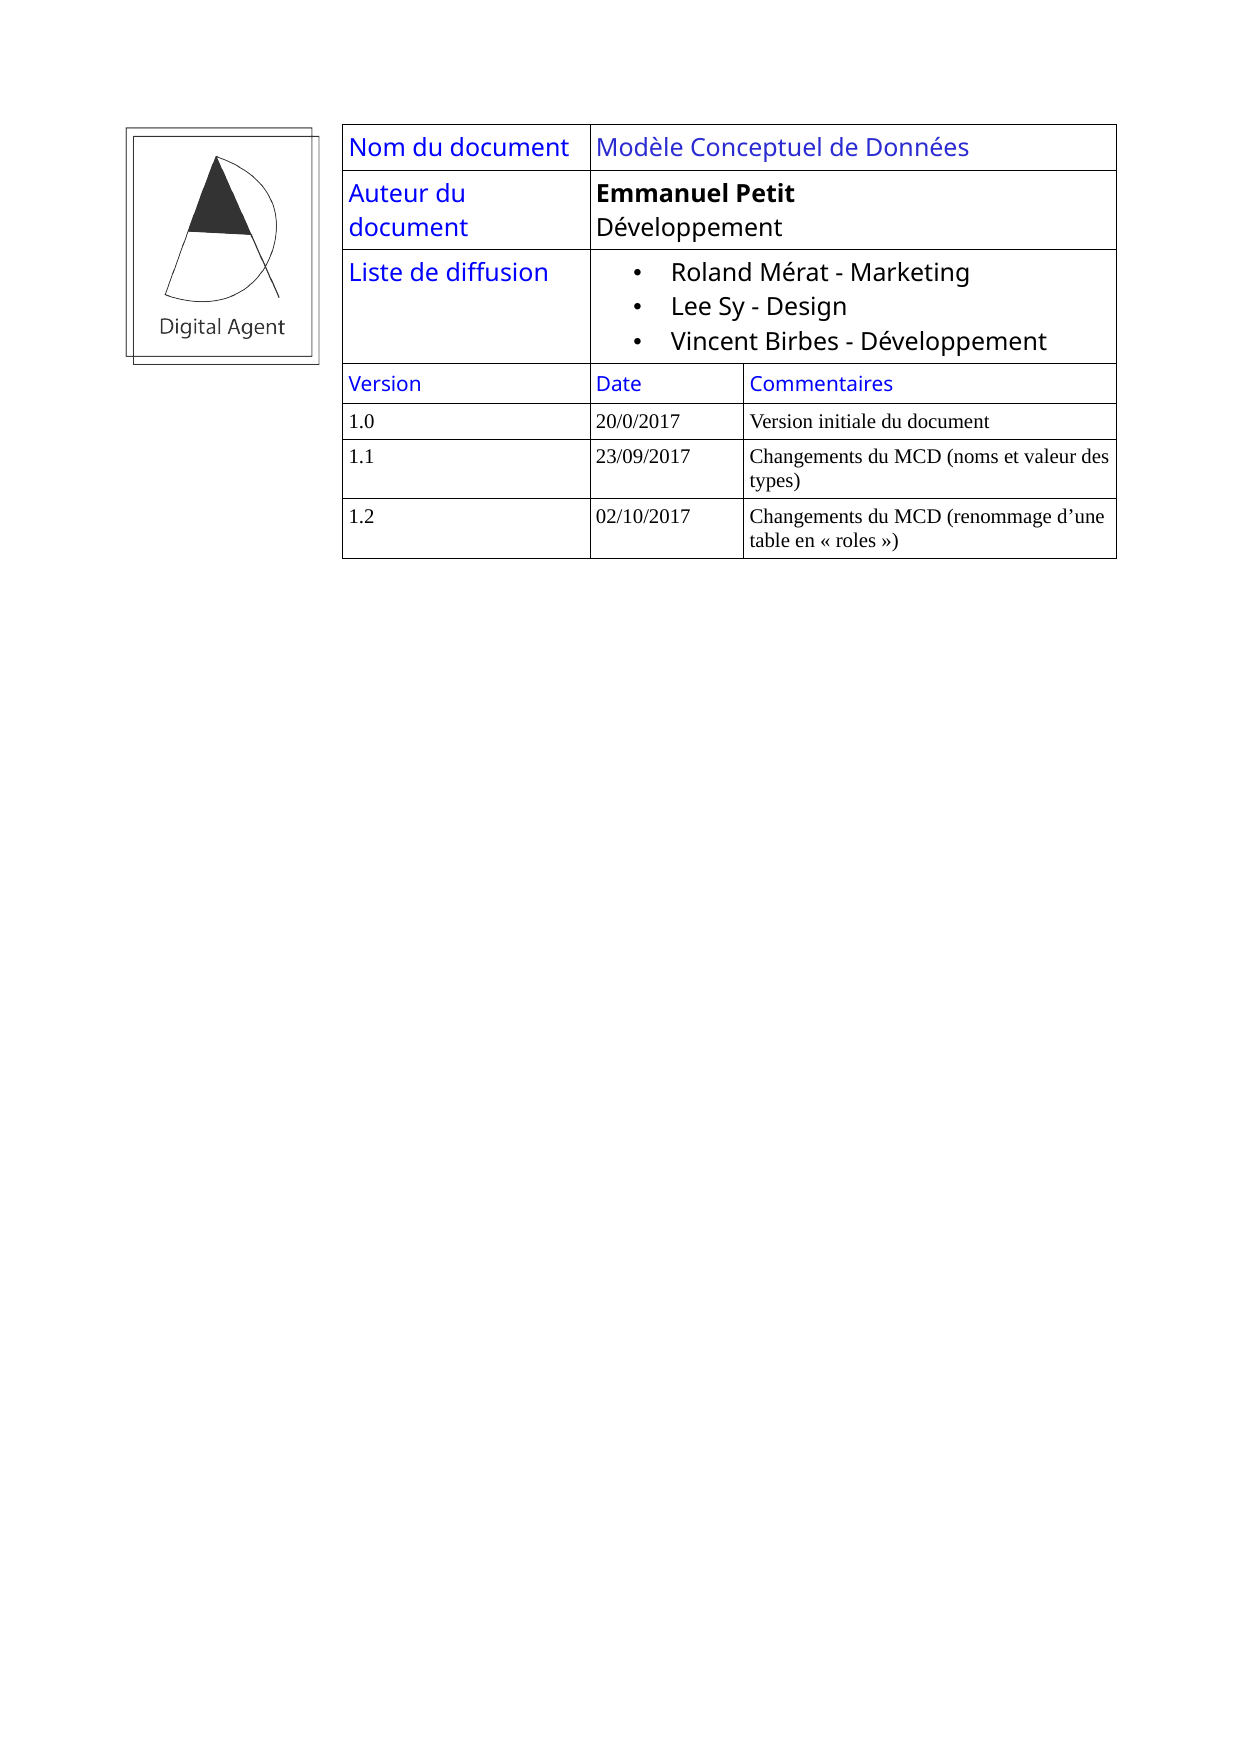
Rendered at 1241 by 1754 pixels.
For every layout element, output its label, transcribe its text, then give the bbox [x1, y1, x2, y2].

table_cell Auteur du document [343, 171, 590, 249]
table_cell Liste de diffusion [343, 250, 590, 363]
table_cell 1.2 [343, 499, 590, 558]
table_cell Changements du MCD (noms et valeur des types) [744, 440, 1116, 498]
table_cell Changements du MCD (renommage d’une table en « roles ») [744, 499, 1116, 558]
table_cell Version initiale du document [744, 404, 1116, 438]
table_header Modèle Conceptuel de Données [591, 125, 1116, 169]
picture [125, 127, 320, 365]
table_cell Commentaires [744, 364, 1116, 403]
table_header Nom du document [343, 125, 590, 169]
table_cell 1.0 [343, 404, 590, 438]
table_cell Version [343, 364, 590, 403]
table_cell Emmanuel Petit Développement [591, 171, 1116, 249]
table_cell 20/0/2017 [591, 404, 743, 438]
table_cell 02/10/2017 [591, 499, 743, 558]
table_header [118, 118, 337, 564]
table_cell Roland Mérat - Marketing Lee Sy - Design Vincent Birbes - Développement [591, 250, 1116, 363]
table_cell 1.1 [343, 440, 590, 498]
table_cell Date [591, 364, 743, 403]
table_cell 23/09/2017 [591, 440, 743, 498]
table_header [337, 118, 1122, 564]
